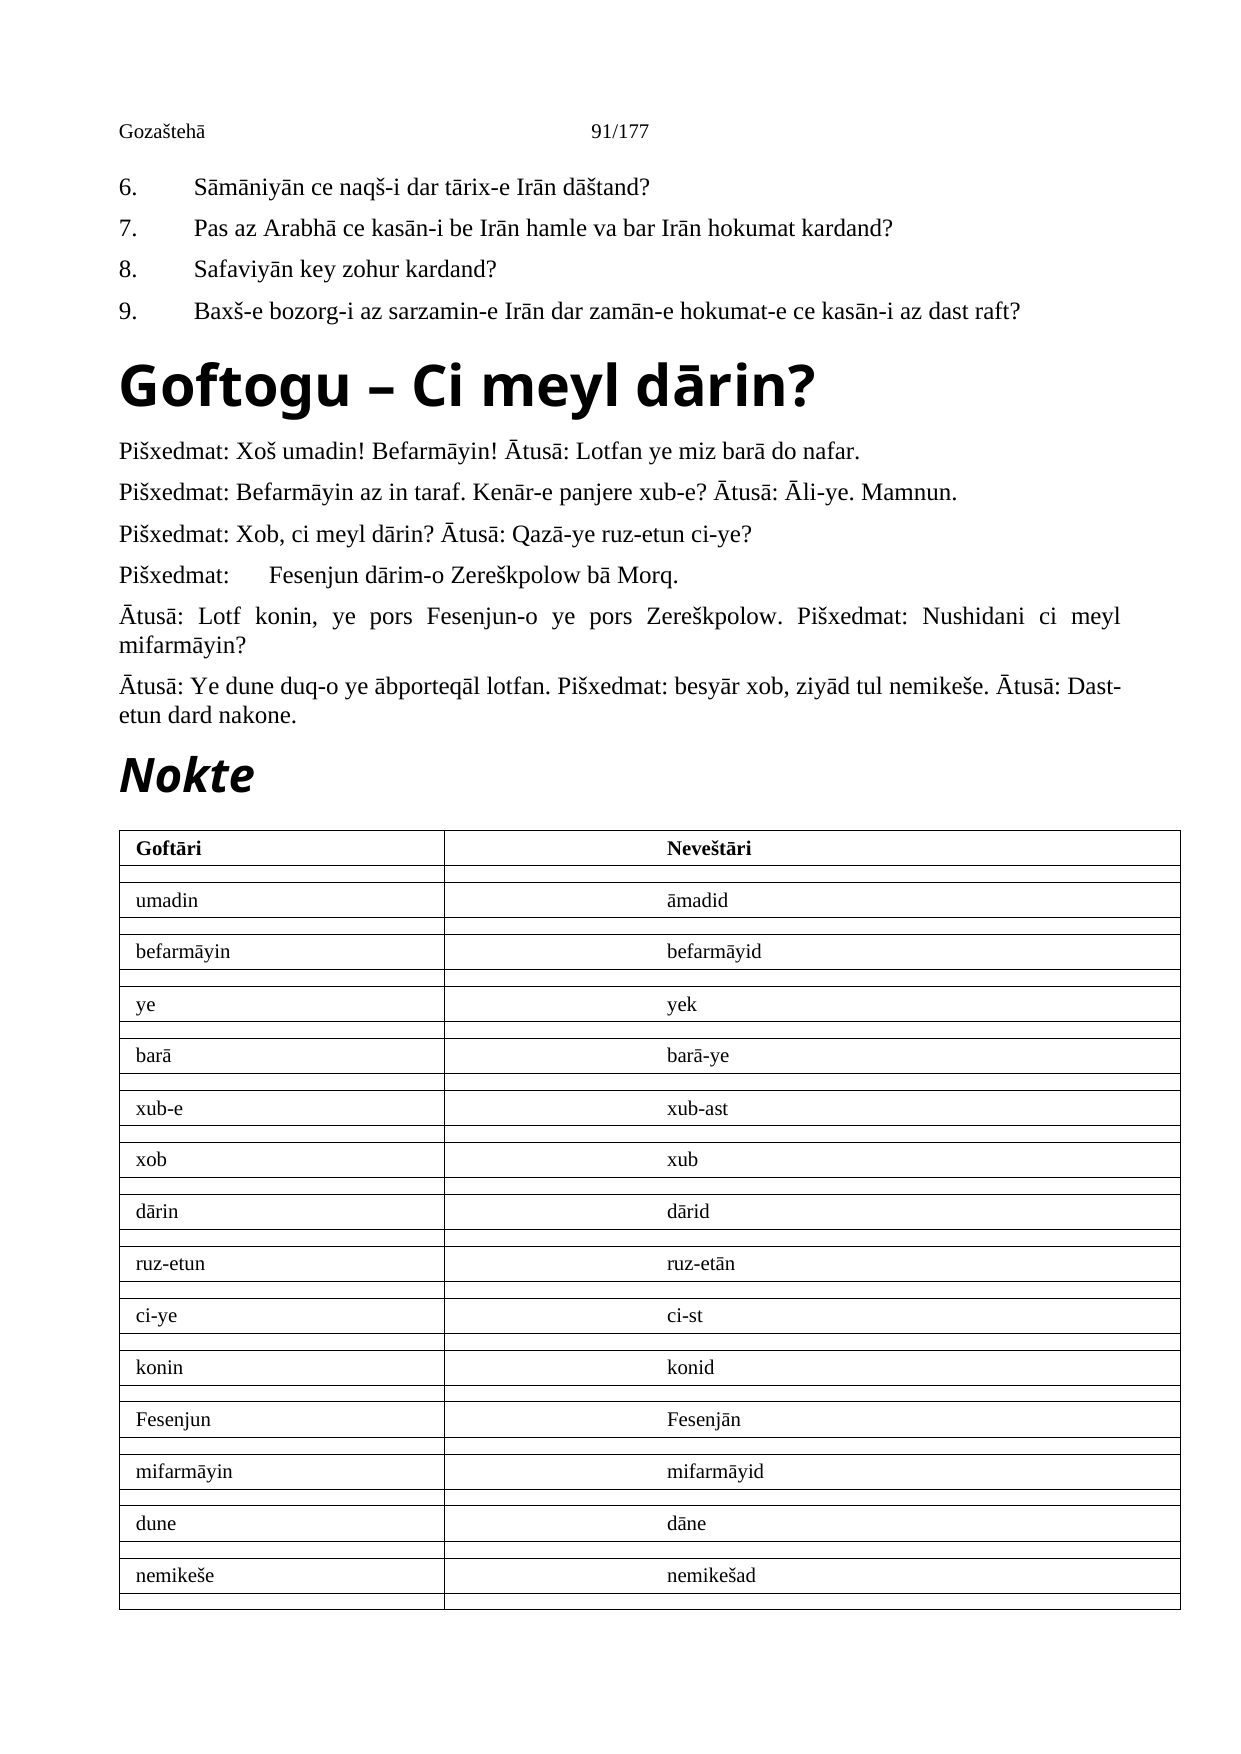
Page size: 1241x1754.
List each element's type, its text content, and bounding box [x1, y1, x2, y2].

subtitle Goftogu – Ci meyl dārin? [118, 345, 1122, 424]
text Pišxedmat: Xoš umadin! Befarmāyin! Ātusā: Lotfan ye miz barā do nafar. [118, 436, 1122, 465]
list Safaviyān key zohur kardand? [118, 254, 1122, 283]
table_cell [120, 1074, 444, 1089]
table_cell barā [120, 1039, 444, 1073]
table_cell [445, 1542, 1180, 1557]
table_cell dāne [445, 1506, 1180, 1541]
table_cell [445, 1074, 1180, 1089]
table_cell [120, 1126, 444, 1142]
list Pas az Arabhā ce kasān‐i be Irān hamle va bar Irān hokumat kardand? [118, 213, 1122, 242]
text Pišxedmat: Fesenjun dārim‐o Zereškpolow bā Morq. [118, 560, 1122, 589]
table_cell ci‐ye [120, 1299, 444, 1333]
table_cell xub‐e [120, 1091, 444, 1125]
table_cell mifarmāyid [445, 1455, 1180, 1489]
table_cell [120, 1386, 444, 1401]
table_cell [120, 1542, 444, 1557]
table_cell ci‐st [445, 1299, 1180, 1333]
table_cell yek [445, 987, 1180, 1021]
table_cell Fesenjun [120, 1402, 444, 1437]
table_cell befarmāyid [445, 935, 1180, 969]
table_cell [445, 1490, 1180, 1505]
table_cell [120, 1230, 444, 1246]
table_cell [120, 1594, 444, 1609]
table_header Goftāri [120, 831, 444, 865]
list Baxš‐e bozorg‐i az sarzamin‐e Irān dar zamān‐e hokumat‐e ce kasān‐i az dast raft? [118, 296, 1122, 324]
table_cell ruz‐etun [120, 1247, 444, 1281]
table_cell konin [120, 1351, 444, 1385]
table_cell [445, 1126, 1180, 1142]
table_cell [120, 970, 444, 986]
table_cell āmadid [445, 883, 1180, 917]
table_cell xob [120, 1143, 444, 1177]
text Pišxedmat: Xob, ci meyl dārin? Ātusā: Qazā‐ye ruz‐etun ci‐ye? [118, 519, 1122, 547]
table_cell [445, 866, 1180, 882]
table_cell [445, 1386, 1180, 1401]
table_cell [120, 1334, 444, 1349]
text Pišxedmat: Befarmāyin az in taraf. Kenār‐e panjere xub‐e? Ātusā: Āli‐ye. Mamnun. [118, 477, 1122, 506]
table_cell [445, 1282, 1180, 1297]
table_cell Fesenjān [445, 1402, 1180, 1437]
table_cell dune [120, 1506, 444, 1541]
list Sāmāniyān ce naqš‐i dar tārix‐e Irān dāštand? [118, 172, 1122, 201]
table_cell barā‐ye [445, 1039, 1180, 1073]
table_header Neveštāri [445, 831, 1180, 865]
table_cell [445, 1230, 1180, 1246]
table_cell [445, 918, 1180, 934]
table_cell umadin [120, 883, 444, 917]
table_cell [445, 1594, 1180, 1609]
table_cell [120, 1178, 444, 1193]
table_cell [445, 970, 1180, 986]
table_cell [120, 1438, 444, 1453]
table_cell dārid [445, 1195, 1180, 1229]
text Ātusā: Lotf konin, ye pors Fesenjun‐o ye pors Zereškpolow. Pišxedmat: Nushidani ci meyl mifarmāyin? [118, 601, 1122, 659]
table_cell [445, 1022, 1180, 1038]
table_cell mifarmāyin [120, 1455, 444, 1489]
table_cell [445, 1178, 1180, 1193]
subtitle Nokte [118, 741, 1122, 806]
table_cell [445, 1334, 1180, 1349]
table_cell [120, 1282, 444, 1297]
table_cell konid [445, 1351, 1180, 1385]
table_cell ruz‐etān [445, 1247, 1180, 1281]
table_cell xub [445, 1143, 1180, 1177]
table_cell dārin [120, 1195, 444, 1229]
table_cell nemikešad [445, 1559, 1180, 1593]
table_cell nemikeše [120, 1559, 444, 1593]
table_cell [120, 1022, 444, 1038]
table_cell [120, 918, 444, 934]
table_cell [120, 1490, 444, 1505]
table_cell xub‐ast [445, 1091, 1180, 1125]
table_cell befarmāyin [120, 935, 444, 969]
text Ātusā: Ye dune duq‐o ye ābporteqāl lotfan. Pišxedmat: besyār xob, ziyād tul nemikeše. Ātusā: Dast‐etun dard nakone. [118, 671, 1122, 729]
table_cell ye [120, 987, 444, 1021]
table_cell [120, 866, 444, 882]
table_cell [445, 1438, 1180, 1453]
